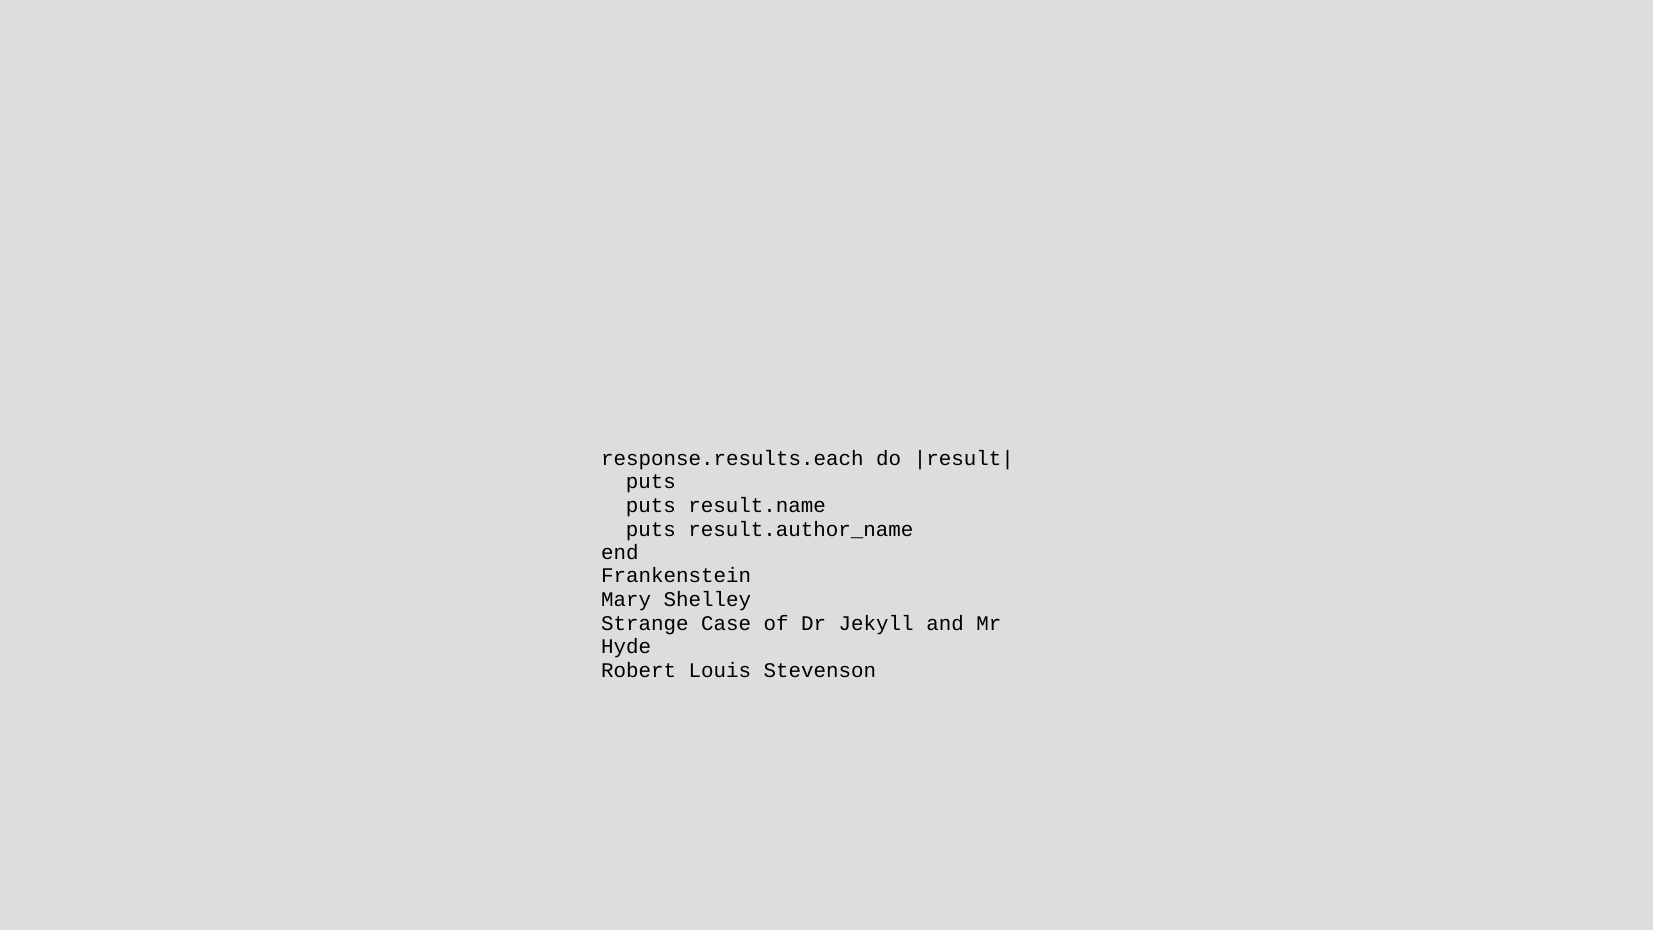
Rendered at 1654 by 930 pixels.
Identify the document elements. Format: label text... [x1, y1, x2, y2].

text_box response.results.each do |result| puts puts result.name puts result.author_name end Frankenstein Mary Shelley Strange Case of Dr Jekyll and Mr Hyde Robert Louis Stevenson [586, 440, 1079, 691]
